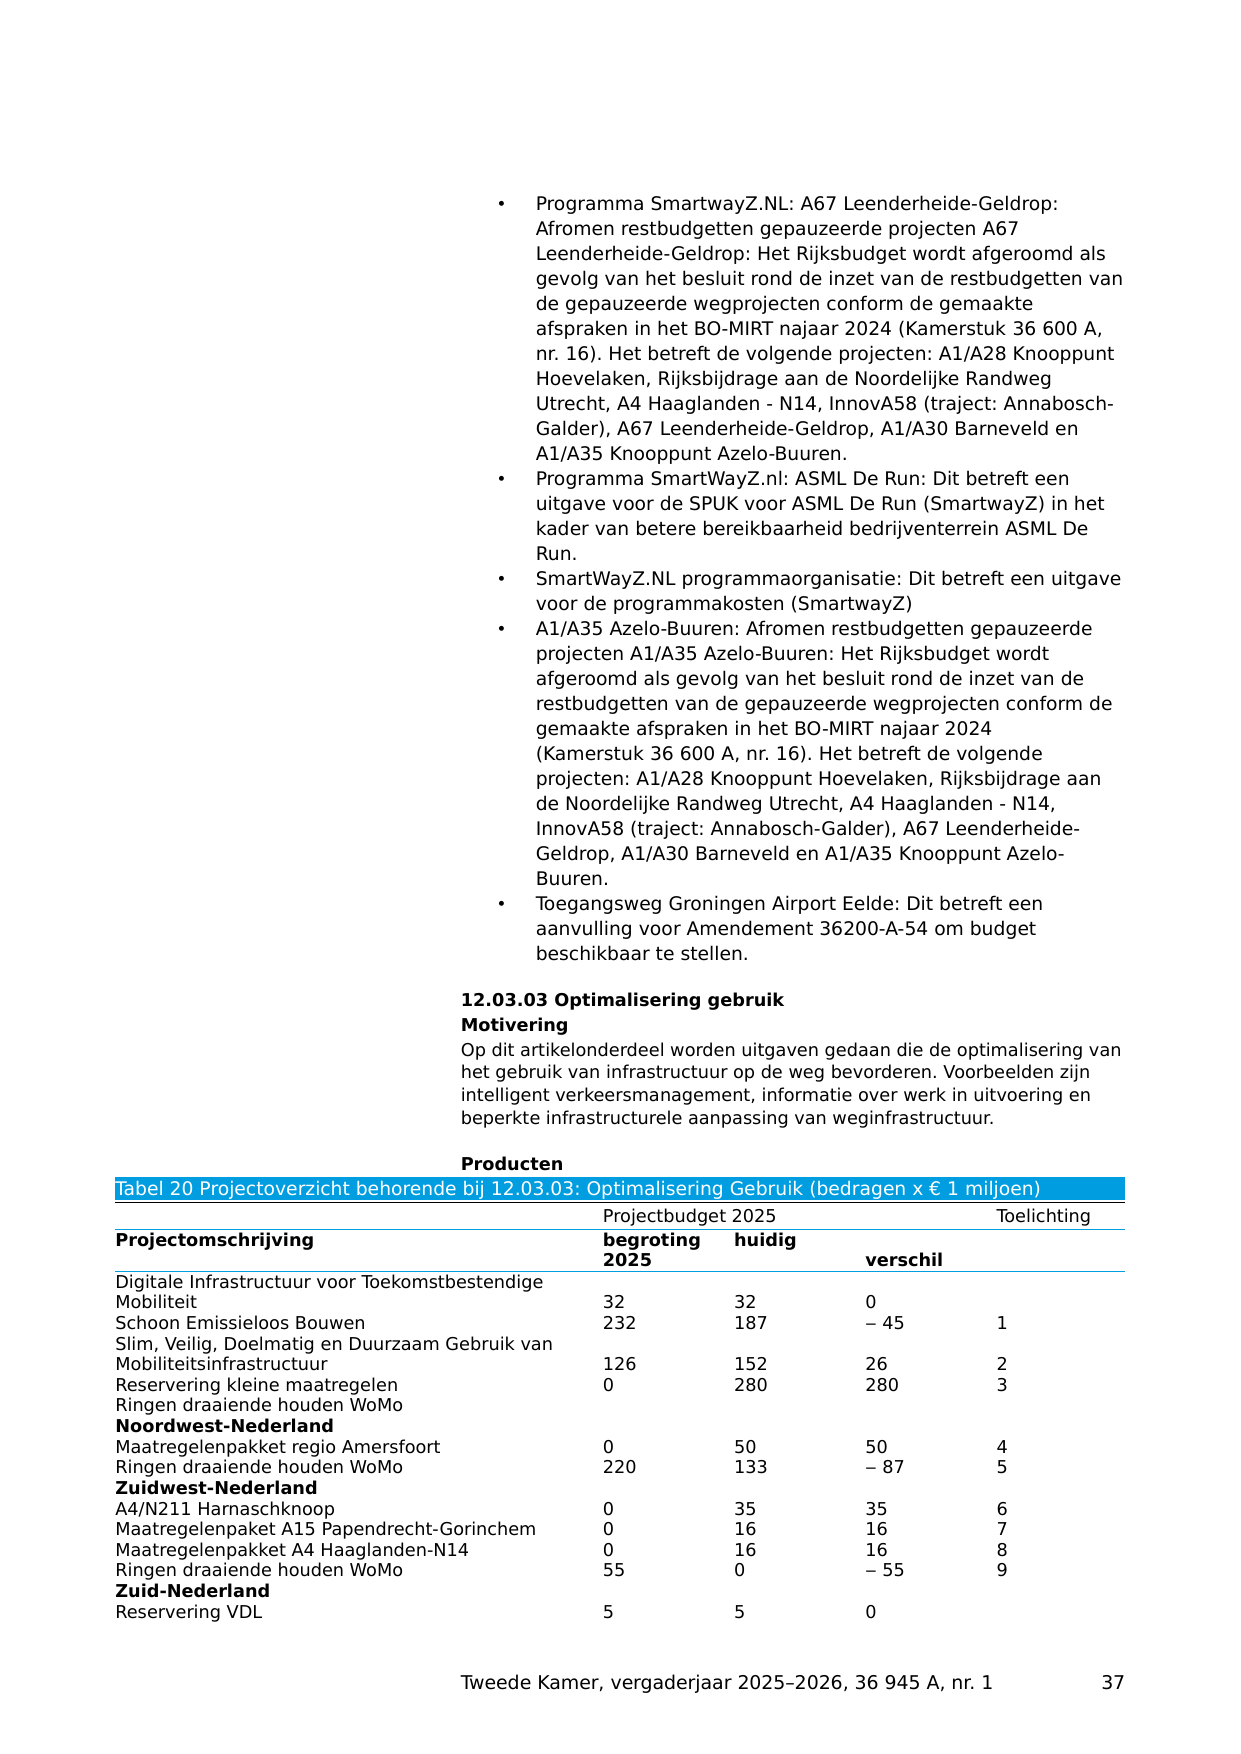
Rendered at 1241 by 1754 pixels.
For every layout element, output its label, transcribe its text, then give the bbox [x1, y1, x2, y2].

table_cell 152 [731, 1334, 862, 1375]
table_cell Zuid-Nederland [115, 1581, 600, 1602]
table_cell 0 [862, 1602, 993, 1622]
table_cell 32 [731, 1272, 862, 1313]
table_cell [600, 1478, 731, 1498]
table_cell ‒ 55 [862, 1560, 993, 1581]
table_cell [994, 1230, 1125, 1271]
table_cell 220 [600, 1457, 731, 1478]
table_cell 187 [731, 1313, 862, 1333]
table_cell Slim, Veilig, Doelmatig en Duurzaam Gebruik van Mobiliteitsinfrastructuur [115, 1334, 600, 1375]
table_cell 126 [600, 1334, 731, 1375]
table_cell 280 [862, 1375, 993, 1395]
table_cell Ringen draaiende houden WoMo [115, 1457, 600, 1478]
table_cell 0 [600, 1519, 731, 1540]
table_cell [731, 1478, 862, 1498]
table_cell [731, 1581, 862, 1602]
table_cell 0 [600, 1540, 731, 1560]
table_cell [994, 1581, 1125, 1602]
table_cell 50 [862, 1437, 993, 1457]
table_cell 5 [600, 1602, 731, 1622]
table_cell 9 [994, 1560, 1125, 1581]
table_cell 0 [600, 1437, 731, 1457]
table_cell 16 [862, 1540, 993, 1560]
table_cell A4/N211 Harnaschknoop [115, 1499, 600, 1519]
table_cell [994, 1478, 1125, 1498]
table_cell [600, 1416, 731, 1437]
table_cell Maatregelenpaket A15 Papendrecht-Gorinchem [115, 1519, 600, 1540]
table_cell Schoon Emissieloos Bouwen [115, 1313, 600, 1333]
table_cell [600, 1395, 731, 1416]
table_cell Maatregelenpakket regio Amersfoort [115, 1437, 600, 1457]
table_cell Projectbudget 2025 [600, 1203, 862, 1229]
table_cell [862, 1478, 993, 1498]
table_cell [731, 1395, 862, 1416]
text Op dit artikelonderdeel worden uitgaven gedaan die de optimalisering van het gebruik van infrastructuur op de weg bevorderen. Voorbeelden zijn intelligent verkeersmanagement, informatie over werk in uitvoering en beperkte infrastructurele aanpassing van weginfrastructuur. [461, 1038, 1125, 1129]
table_cell 3 [994, 1375, 1125, 1395]
table_cell Reservering kleine maatregelen [115, 1375, 600, 1395]
table_cell 16 [862, 1519, 993, 1540]
table_cell [994, 1395, 1125, 1416]
table_cell 0 [600, 1375, 731, 1395]
table_cell begroting 2025 [600, 1230, 731, 1271]
table_cell Ringen draaiende houden WoMo [115, 1395, 600, 1416]
table_cell Digitale Infrastructuur voor Toekomstbestendige Mobiliteit [115, 1272, 600, 1313]
table_cell 6 [994, 1499, 1125, 1519]
table_cell 0 [731, 1560, 862, 1581]
list SmartWayZ.NL programmaorganisatie: Dit betreft een uitgave voor de programmakosten (SmartwayZ) [498, 566, 1125, 616]
table_cell ‒ 45 [862, 1313, 993, 1333]
table_cell Toelichting [994, 1203, 1125, 1229]
table_cell 32 [600, 1272, 731, 1313]
table_cell 2 [994, 1334, 1125, 1375]
table_cell 35 [731, 1499, 862, 1519]
table_cell 1 [994, 1313, 1125, 1333]
table_cell 55 [600, 1560, 731, 1581]
table_cell 232 [600, 1313, 731, 1333]
list Toegangsweg Groningen Airport Eelde: Dit betreft een aanvulling voor Amendement 36200-A-54 om budget beschikbaar te stellen. [498, 891, 1125, 966]
text 12.03.03 Optimalisering gebruik [461, 988, 1125, 1011]
table_cell verschil [862, 1230, 993, 1271]
table_cell [862, 1416, 993, 1437]
table_cell 26 [862, 1334, 993, 1375]
table_cell Maatregelenpakket A4 Haaglanden-N14 [115, 1540, 600, 1560]
table_cell huidig [731, 1230, 862, 1271]
table_cell [862, 1581, 993, 1602]
table_cell [862, 1203, 993, 1229]
table_cell Ringen draaiende houden WoMo [115, 1560, 600, 1581]
table_cell [994, 1272, 1125, 1313]
list Programma SmartwayZ.NL: A67 Leenderheide-Geldrop: Afromen restbudgetten gepauzeerde projecten A67 Leenderheide-Geldrop: Het Rijksbudget wordt afgeroomd als gevolg van het besluit rond de inzet van de restbudgetten van de gepauzeerde wegprojecten conform de gemaakte afspraken in het BO-MIRT najaar 2024 (Kamerstuk 36 600 A, nr. 16). Het betreft de volgende projecten: A1/A28 Knooppunt Hoevelaken, Rijksbijdrage aan de Noordelijke Randweg Utrecht, A4 Haaglanden - N14, InnovA58 (traject: Annabosch-Galder), A67 Leenderheide-Geldrop, A1/A30 Barneveld en A1/A35 Knooppunt Azelo-Buuren. [498, 191, 1125, 466]
table_cell 5 [731, 1602, 862, 1622]
table_cell 50 [731, 1437, 862, 1457]
list A1/A35 Azelo-Buuren: Afromen restbudgetten gepauzeerde projecten A1/A35 Azelo-Buuren: Het Rijksbudget wordt afgeroomd als gevolg van het besluit rond de inzet van de restbudgetten van de gepauzeerde wegprojecten conform de gemaakte afspraken in het BO-MIRT najaar 2024 (Kamerstuk 36 600 A, nr. 16). Het betreft de volgende projecten: A1/A28 Knooppunt Hoevelaken, Rijksbijdrage aan de Noordelijke Randweg Utrecht, A4 Haaglanden - N14, InnovA58 (traject: Annabosch-Galder), A67 Leenderheide-Geldrop, A1/A30 Barneveld en A1/A35 Knooppunt Azelo-Buuren. [498, 616, 1125, 891]
table_cell 8 [994, 1540, 1125, 1560]
table_cell 35 [862, 1499, 993, 1519]
table_cell 16 [731, 1540, 862, 1560]
table_cell Projectomschrijving [115, 1230, 600, 1271]
table_cell 4 [994, 1437, 1125, 1457]
table_cell [862, 1395, 993, 1416]
table_cell Zuidwest-Nederland [115, 1478, 600, 1498]
table_cell [994, 1416, 1125, 1437]
table_cell Reservering VDL [115, 1602, 600, 1622]
text Motivering [461, 1013, 1125, 1036]
table_cell [115, 1203, 600, 1229]
text Producten [461, 1152, 1125, 1175]
table_cell 0 [600, 1499, 731, 1519]
table_cell 16 [731, 1519, 862, 1540]
table_cell 280 [731, 1375, 862, 1395]
table_cell [731, 1416, 862, 1437]
table_cell [994, 1602, 1125, 1622]
table_cell 7 [994, 1519, 1125, 1540]
table_cell ‒ 87 [862, 1457, 993, 1478]
table_cell 5 [994, 1457, 1125, 1478]
list Programma SmartWayZ.nl: ASML De Run: Dit betreft een uitgave voor de SPUK voor ASML De Run (SmartwayZ) in het kader van betere bereikbaarheid bedrijventerrein ASML De Run. [498, 466, 1125, 566]
table_cell [600, 1581, 731, 1602]
table_cell 133 [731, 1457, 862, 1478]
table_cell Noordwest-Nederland [115, 1416, 600, 1437]
table_cell 0 [862, 1272, 993, 1313]
